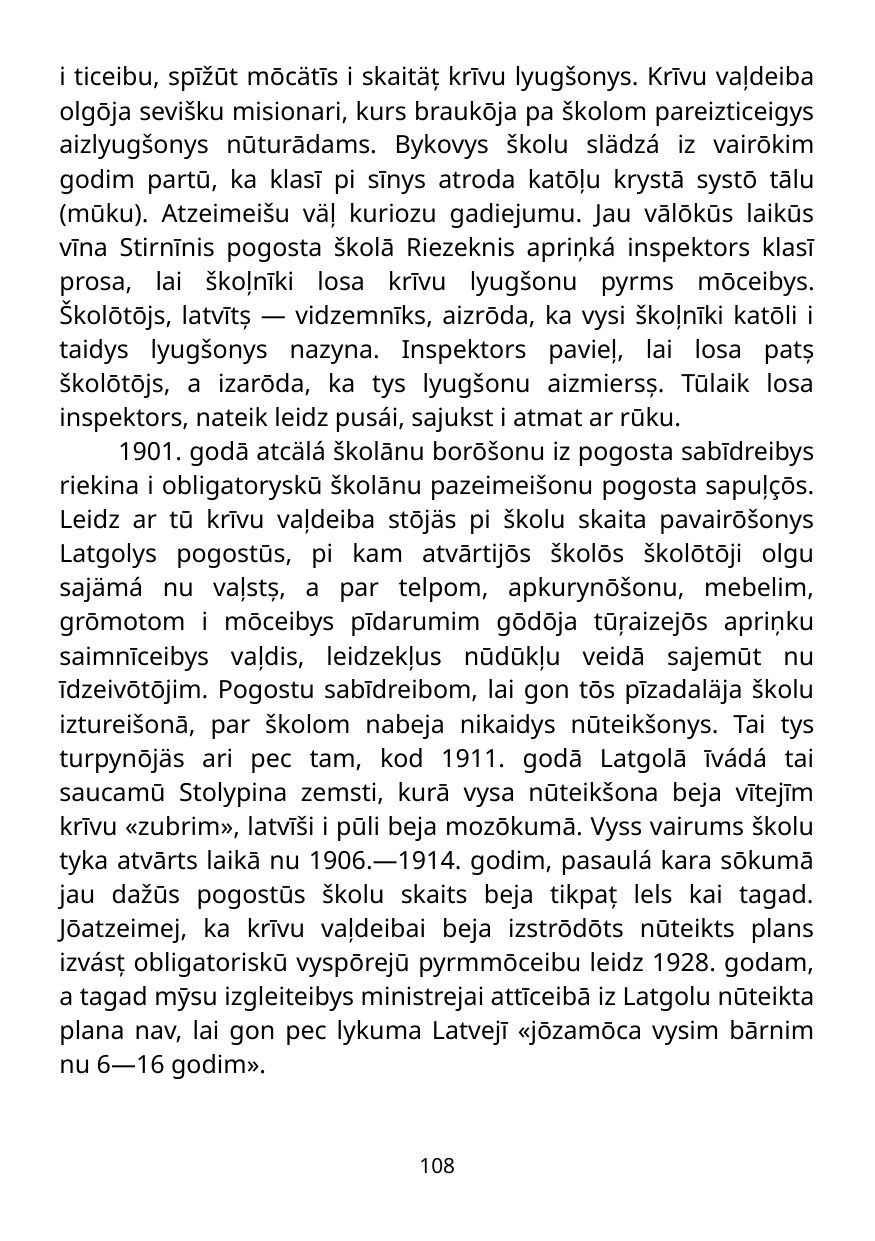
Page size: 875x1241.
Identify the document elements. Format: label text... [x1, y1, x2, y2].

text 1901. godā atcälá školānu borōšonu iz pogosta sabīdreibys riekina i obligatoryskū školānu pazeimeišonu pogosta sapuļçōs. Leidz ar tū krīvu vaļdeiba stōjäs pi školu skaita pavairōšonys Latgolys pogostūs, pi kam atvārtijōs školōs školōtōji olgu sajämá nu vaļstș, a par telpom, apkurynōšonu, mebelim, grōmotom i mōceibys pīdarumim gōdōja tūŗaizejōs apriņku saimnīceibys vaļdis, leidzekļus nūdūkļu veidā sajemūt nu īdzeivōtōjim. Pogostu sabīdreibom, lai gon tōs pīzadaläja školu iztureišonā, par školom nabeja nikaidys nūteikšonys. Tai tys turpynōjäs ari pec tam, kod 1911. godā Latgolā īvádá tai saucamū Stolypina zemsti, kurā vysa nūteikšona beja vītejīm krīvu «zubrim», latvīši i pūli beja mozōkumā. Vyss vairums školu tyka atvārts laikā nu 1906.—1914. godim, pasaulá kara sōkumā jau dažūs pogostūs školu skaits beja tikpaț lels kai tagad. Jōatzeimej, ka krīvu vaļdeibai beja izstrōdōts nūteikts plans izvásț obligatoriskū vyspōrejū pyrmmōceibu leidz 1928. godam, a tagad mȳsu izgleiteibys ministrejai attīceibā iz Latgolu nūteikta plana nav, lai gon pec lykuma Latvejī «jōzamōca vysim bārnim nu 6—16 godim». [59, 434, 815, 1081]
text i ticeibu, spīžūt mōcätīs i skaitäț krīvu lyugšonys. Krīvu vaļdeiba olgōja sevišku misionari, kurs braukōja pa školom pareizticeigys aizlyugšonys nūturādams. Bykovys školu slädzá iz vairōkim godim partū, ka klasī pi sīnys atroda katōļu krystā systō tālu (mūku). Atzeimeišu väļ kuriozu gadiejumu. Jau vālōkūs laikūs vīna Stirnīnis pogosta školā Riezeknis apriņká inspektors klasī prosa, lai škoļnīki losa krīvu lyugšonu pyrms mōceibys. Školōtōjs, latvītș — vidzemnīks, aizrōda, ka vysi škoļnīki katōli i taidys lyugšonys nazyna. Inspektors pavieļ, lai losa patș školōtōjs, a izarōda, ka tys lyugšonu aizmiersș. Tūlaik losa inspektors, nateik leidz pusái, sajukst i atmat ar rūku. [59, 59, 815, 434]
